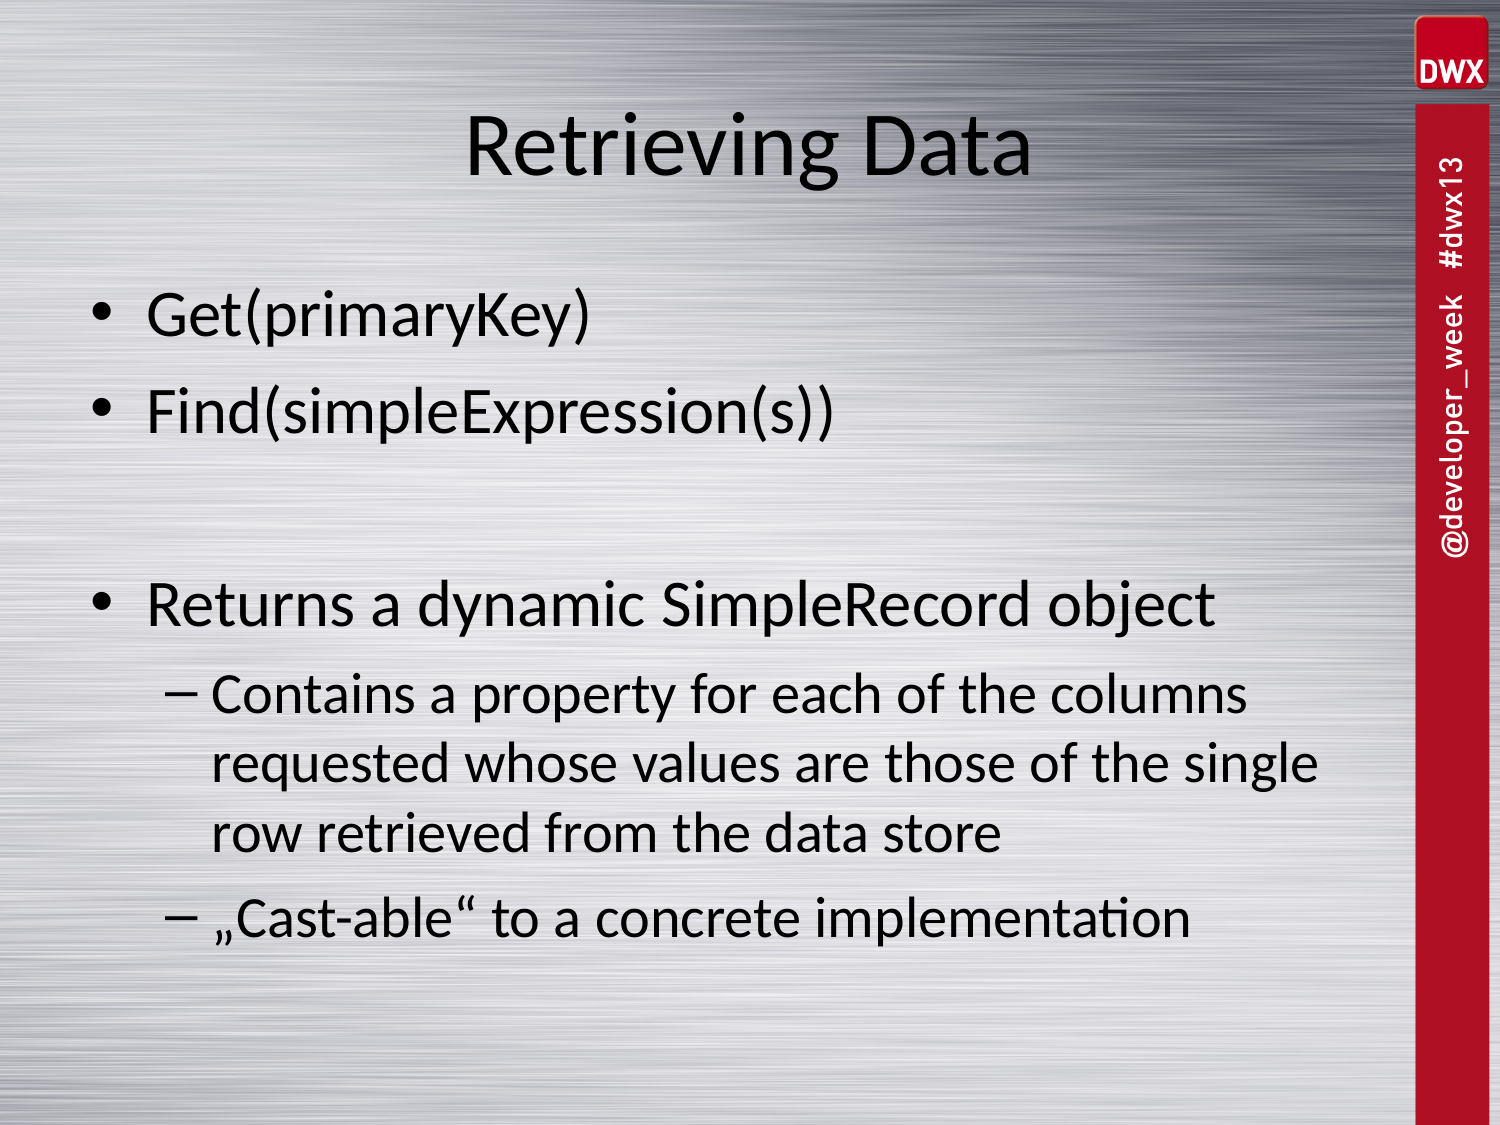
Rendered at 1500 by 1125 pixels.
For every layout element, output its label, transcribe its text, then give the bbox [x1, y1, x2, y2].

title Retrieving Data [75, 45, 1426, 233]
picture [0, 0, 1500, 1125]
list Get(primaryKey) Find(simpleExpression(s)) Returns a dynamic SimpleRecord object Contains a property for each of the columns requested whose values are those of the single row retrieved from the data store „Cast-able“ to a concrete implementation [75, 262, 1426, 1006]
